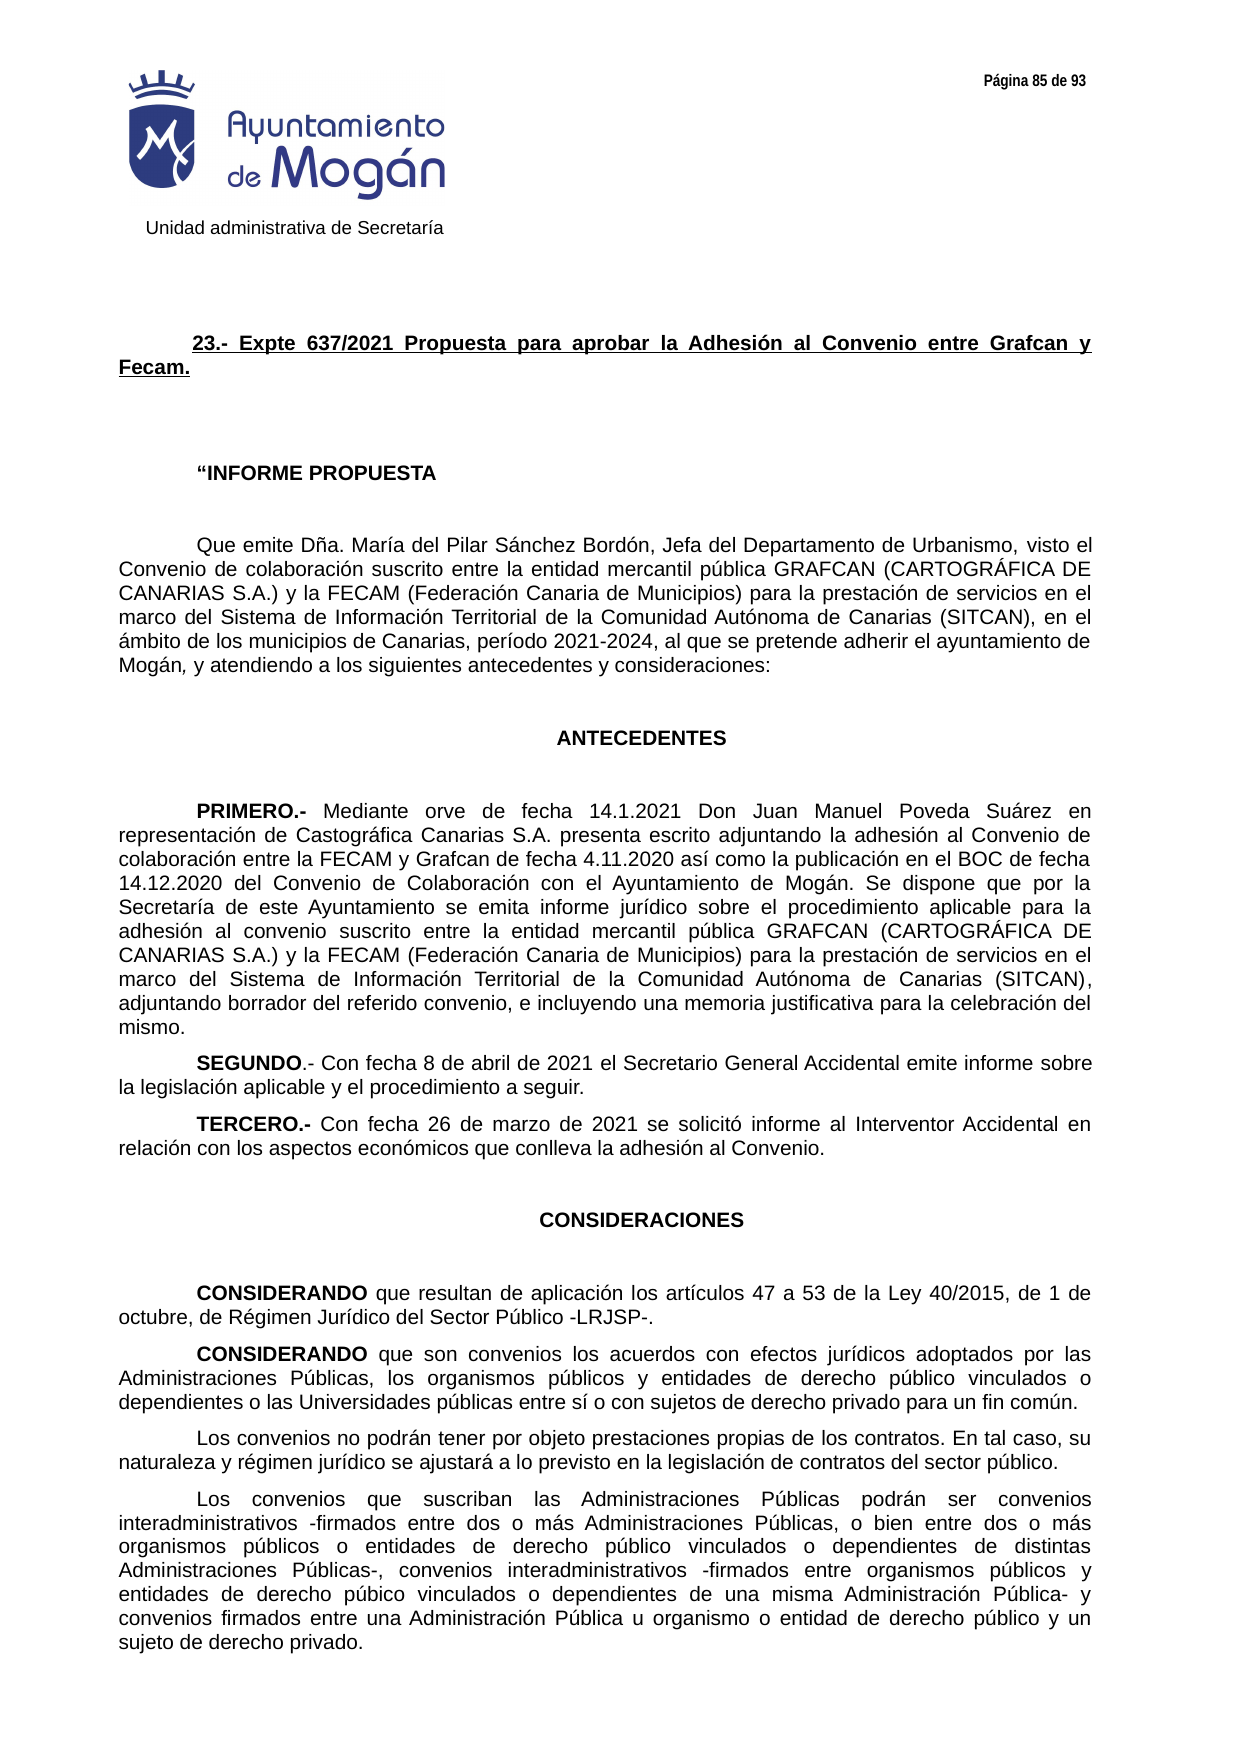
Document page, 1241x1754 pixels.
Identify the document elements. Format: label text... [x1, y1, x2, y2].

text CONSIDERANDO que resultan de aplicación los artículos 47 a 53 de la Ley 40/2015, de 1 de octubre, de Régimen Jurídico del Sector Público -LRJSP-. [118, 1281, 1092, 1329]
text ANTECEDENTES [118, 726, 1092, 750]
text CONSIDERANDO que son convenios los acuerdos con efectos jurídicos adoptados por las Administraciones Públicas, los organismos públicos y entidades de derecho público vinculados o dependientes o las Universidades públicas entre sí o con sujetos de derecho privado para un fin común. [118, 1342, 1092, 1413]
text TERCERO.- Con fecha 26 de marzo de 2021 se solicitó informe al Interventor Accidental en relación con los aspectos económicos que conlleva la adhesión al Convenio. [118, 1111, 1092, 1159]
text SEGUNDO.- Con fecha 8 de abril de 2021 el Secretario General Accidental emite informe sobre la legislación aplicable y el procedimiento a seguir. [118, 1051, 1092, 1099]
text Los convenios que suscriban las Administraciones Públicas podrán ser convenios interadministrativos -firmados entre dos o más Administraciones Públicas, o bien entre dos o más organismos públicos o entidades de derecho público vinculados o dependientes de distintas Administraciones Públicas-, convenios interadministrativos -firmados entre organismos públicos y entidades de derecho púbico vinculados o dependientes de una misma Administración Pública- y convenios firmados entre una Administración Pública u organismo o entidad de derecho público y un sujeto de derecho privado. [118, 1486, 1092, 1654]
picture [128, 70, 445, 206]
text “INFORME PROPUESTA [118, 460, 1092, 484]
text Los convenios no podrán tener por objeto prestaciones propias de los contratos. En tal caso, su naturaleza y régimen jurídico se ajustará a lo previsto en la legislación de contratos del sector público. [118, 1426, 1092, 1474]
text Que emite Dña. María del Pilar Sánchez Bordón, Jefa del Departamento de Urbanismo, visto el Convenio de colaboración suscrito entre la entidad mercantil pública GRAFCAN (CARTOGRÁFICA DE CANARIAS S.A.) y la FECAM (Federación Canaria de Municipios) para la prestación de servicios en el marco del Sistema de Información Territorial de la Comunidad Autónoma de Canarias (SITCAN), en el ámbito de los municipios de Canarias, período 2021-2024, al que se pretende adherir el ayuntamiento de Mogán, y atendiendo a los siguientes antecedentes y consideraciones: [118, 533, 1092, 677]
text CONSIDERACIONES [118, 1208, 1092, 1232]
text 23.- Expte 637/2021 Propuesta para aprobar la Adhesión al Convenio entre Grafcan y Fecam. [118, 331, 1092, 378]
text PRIMERO.- Mediante orve de fecha 14.1.2021 Don Juan Manuel Poveda Suárez en representación de Castográfica Canarias S.A. presenta escrito adjuntando la adhesión al Convenio de colaboración entre la FECAM y Grafcan de fecha 4.11.2020 así como la publicación en el BOC de fecha 14.12.2020 del Convenio de Colaboración con el Ayuntamiento de Mogán. Se dispone que por la Secretaría de este Ayuntamiento se emita informe jurídico sobre el procedimiento aplicable para la adhesión al convenio suscrito entre la entidad mercantil pública GRAFCAN (CARTOGRÁFICA DE CANARIAS S.A.) y la FECAM (Federación Canaria de Municipios) para la prestación de servicios en el marco del Sistema de Información Territorial de la Comunidad Autónoma de Canarias (SITCAN), adjuntando borrador del referido convenio, e incluyendo una memoria justificativa para la celebración del mismo. [118, 799, 1092, 1038]
